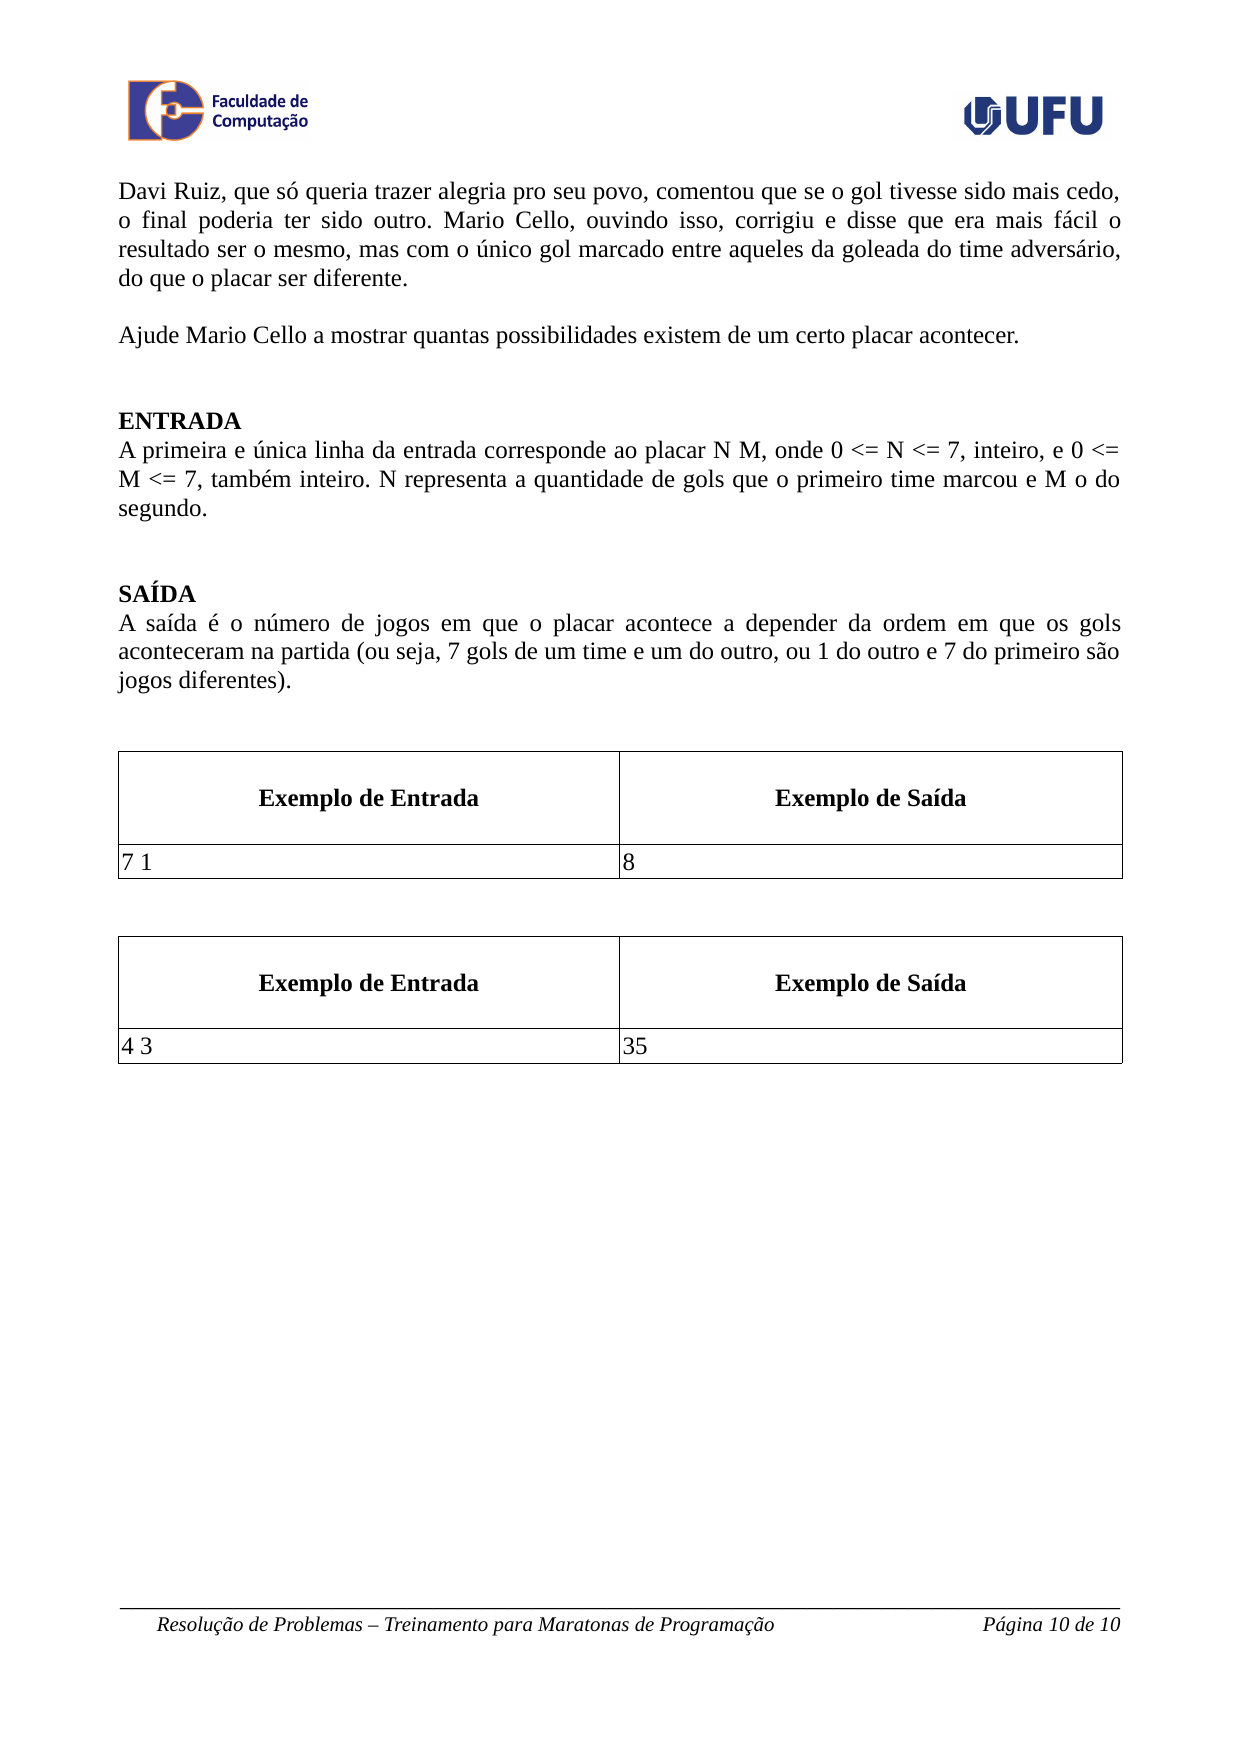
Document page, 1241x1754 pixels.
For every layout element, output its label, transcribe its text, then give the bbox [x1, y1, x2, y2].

table_cell 8 [620, 845, 1122, 878]
text SAÍDA [118, 579, 1122, 608]
table_cell 7 1 [119, 845, 619, 878]
table_cell 35 [620, 1029, 1122, 1063]
table_header Exemplo de Saída [620, 752, 1122, 843]
text A saída é o número de jogos em que o placar acontece a depender da ordem em que os gols aconteceram na partida (ou seja, 7 gols de um time e um do outro, ou 1 do outro e 7 do primeiro são jogos diferentes). [118, 608, 1122, 694]
table_header Exemplo de Entrada [119, 937, 619, 1028]
text ENTRADA [118, 406, 1122, 435]
text Ajude Mario Cello a mostrar quantas possibilidades existem de um certo placar acontecer. [118, 320, 1122, 349]
table_header Exemplo de Saída [620, 937, 1122, 1028]
table_cell 4 3 [119, 1029, 619, 1063]
table_header Exemplo de Entrada [119, 752, 619, 843]
picture [126, 79, 310, 142]
text A primeira e única linha da entrada corresponde ao placar N M, onde 0 <= N <= 7, inteiro, e 0 <= M <= 7, também inteiro. N representa a quantidade de gols que o primeiro time marcou e M o do segundo. [118, 435, 1122, 521]
text Davi Ruiz, que só queria trazer alegria pro seu povo, comentou que se o gol tivesse sido mais cedo, o final poderia ter sido outro. Mario Cello, ouvindo isso, corrigiu e disse que era mais fácil o resultado ser o mesmo, mas com o único gol marcado entre aqueles da goleada do time adversário, do que o placar ser diferente. [118, 176, 1122, 291]
picture [950, 90, 1113, 141]
